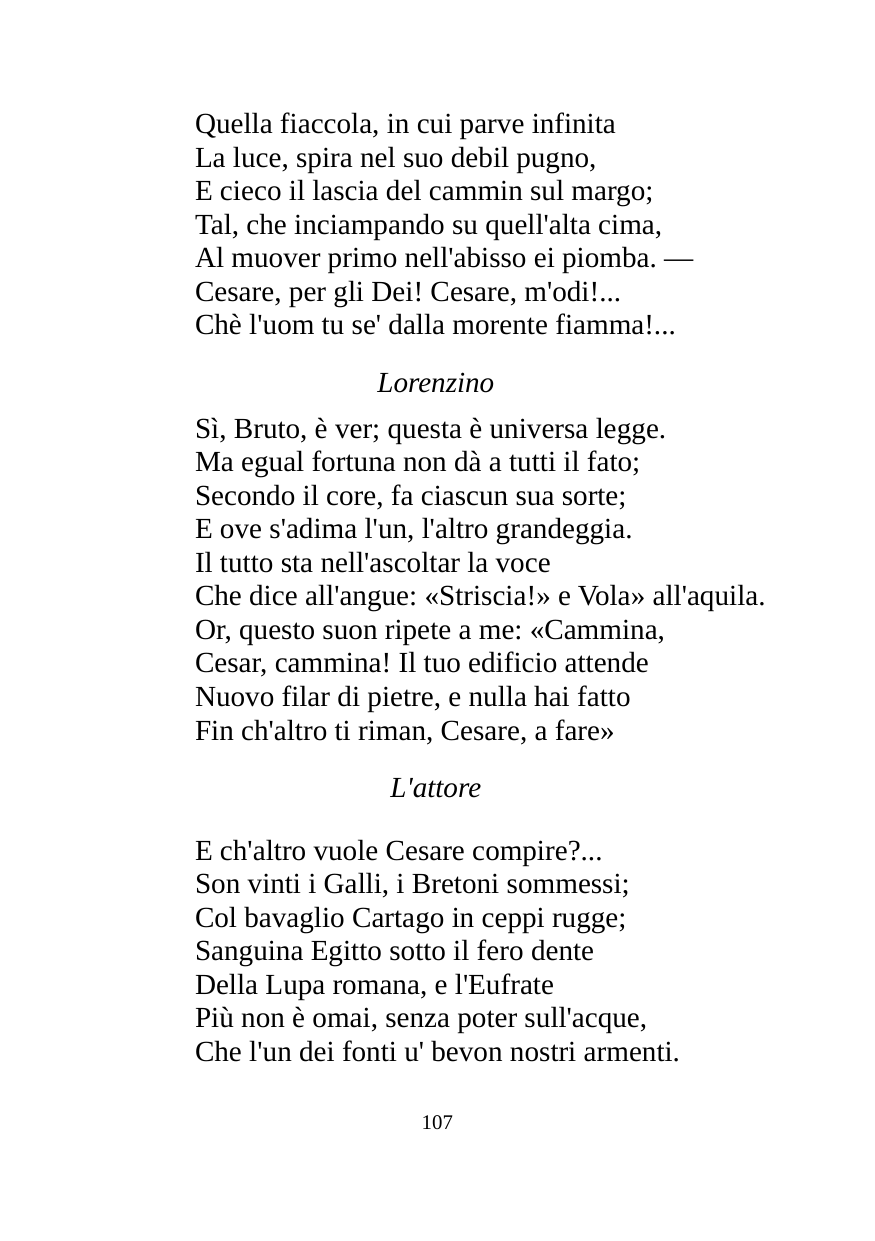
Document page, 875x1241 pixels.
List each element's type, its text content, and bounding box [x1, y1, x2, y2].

text Col bavaglio Cartago in ceppi rugge; [195, 900, 768, 933]
text Lorenzino [106, 365, 768, 398]
text Secondo il core, fa ciascun sua sorte; [195, 478, 768, 511]
text Ma egual fortuna non dà a tutti il fato; [195, 444, 768, 478]
text Che dice all'angue: «Striscia!» e Vola» all'aquila. [195, 578, 768, 612]
text E ove s'adima l'un, l'altro grandeggia. [195, 511, 768, 545]
text Or, questo suon ripete a me: «Cammina, [195, 612, 768, 646]
text Fin ch'altro ti riman, Cesare, a fare» [195, 713, 768, 746]
text Che l'un dei fonti u' bevon nostri armenti. [195, 1034, 768, 1068]
text Nuovo filar di pietre, e nulla hai fatto [195, 679, 768, 713]
text La luce, spira nel suo debil pugno, [195, 140, 768, 173]
text Chè l'uom tu se' dalla morente fiamma!... [195, 307, 768, 341]
text Cesar, cammina! Il tuo edificio attende [195, 646, 768, 679]
text Il tutto sta nell'ascoltar la voce [195, 545, 768, 578]
text E cieco il lascia del cammin sul margo; [195, 173, 768, 207]
text Della Lupa romana, e l'Eufrate [195, 967, 768, 1001]
text Al muover primo nell'abisso ei piomba. — [195, 240, 768, 274]
text Sì, Bruto, è ver; questa è universa legge. [195, 411, 768, 444]
text Più non è omai, senza poter sull'acque, [195, 1001, 768, 1034]
text Tal, che inciampando su quell'alta cima, [195, 207, 768, 240]
text Cesare, per gli Dei! Cesare, m'odi!... [195, 274, 768, 307]
text Son vinti i Galli, i Bretoni sommessi; [195, 866, 768, 900]
text E ch'altro vuole Cesare compire?... [195, 833, 768, 866]
text Quella fiaccola, in cui parve infinita [195, 106, 768, 140]
text Sanguina Egitto sotto il fero dente [195, 933, 768, 967]
text L'attore [106, 770, 768, 803]
